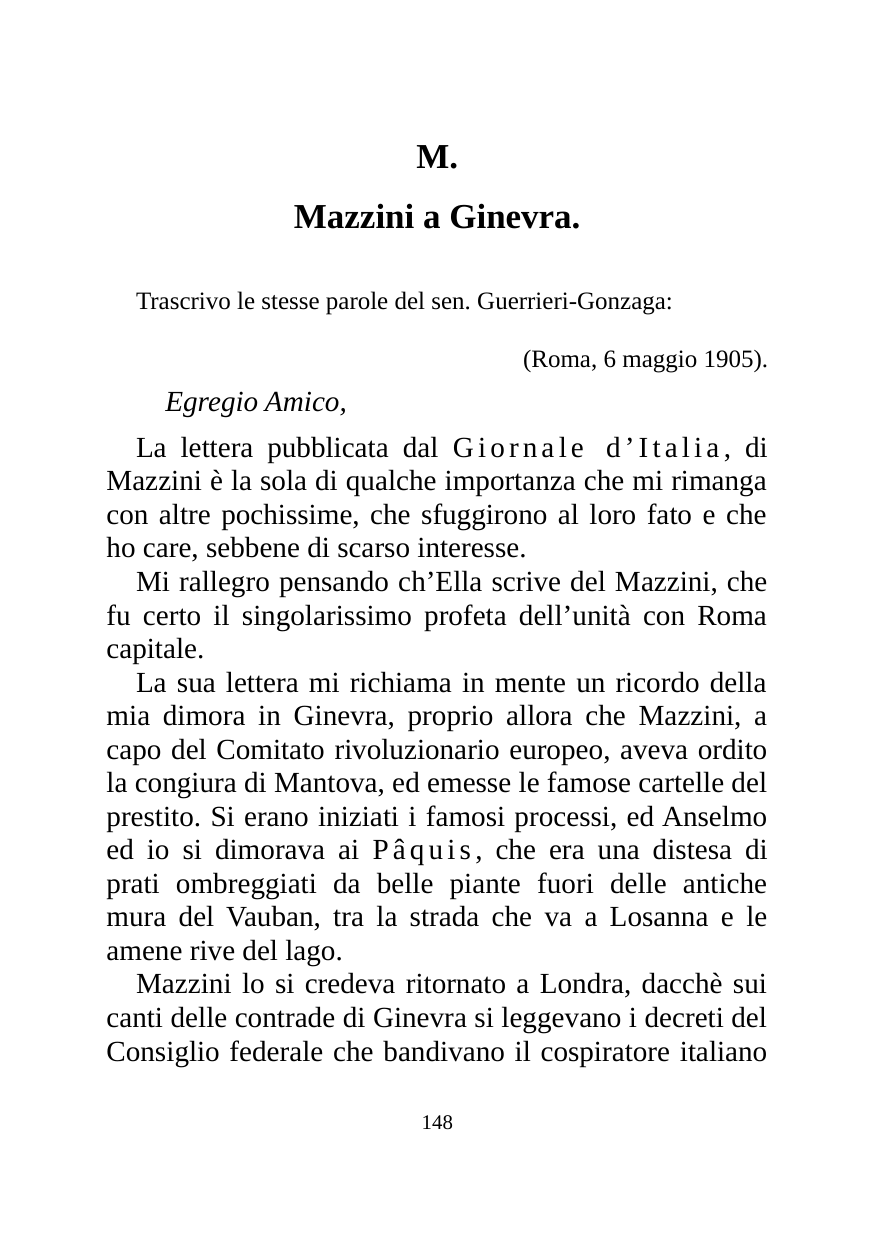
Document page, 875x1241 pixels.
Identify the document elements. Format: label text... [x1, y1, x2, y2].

subtitle M. Mazzini a Ginevra. [106, 136, 768, 236]
text La lettera pubblicata dal Giornale d’Italia, di Mazzini è la sola di qualche importanza che mi rimanga con altre pochissime, che sfuggirono al loro fato e che ho care, sebbene di scarso interesse. [106, 430, 768, 564]
text Egregio Amico, [136, 384, 768, 418]
text Mi rallegro pensando ch’Ella scrive del Mazzini, che fu certo il singolarissimo profeta dell’unità con Roma capitale. [106, 564, 768, 665]
text La sua lettera mi richiama in mente un ricordo della mia dimora in Ginevra, proprio allora che Mazzini, a capo del Comitato rivoluzionario europeo, aveva ordito la congiura di Mantova, ed emesse le famose cartelle del prestito. Si erano iniziati i famosi processi, ed Anselmo ed io si dimorava ai Pâquis, che era una distesa di prati ombreggiati da belle piante fuori delle antiche mura del Vauban, tra la strada che va a Losanna e le amene rive del lago. [106, 665, 768, 967]
text (Roma, 6 maggio 1905). [106, 344, 768, 373]
text Mazzini lo si credeva ritornato a Londra, dacchè sui canti delle contrade di Ginevra si leggevano i decreti del Consiglio federale che bandivano il cospiratore italiano [106, 967, 768, 1067]
text Trascrivo le stesse parole del sen. Guerrieri-Gonzaga: [106, 286, 768, 314]
